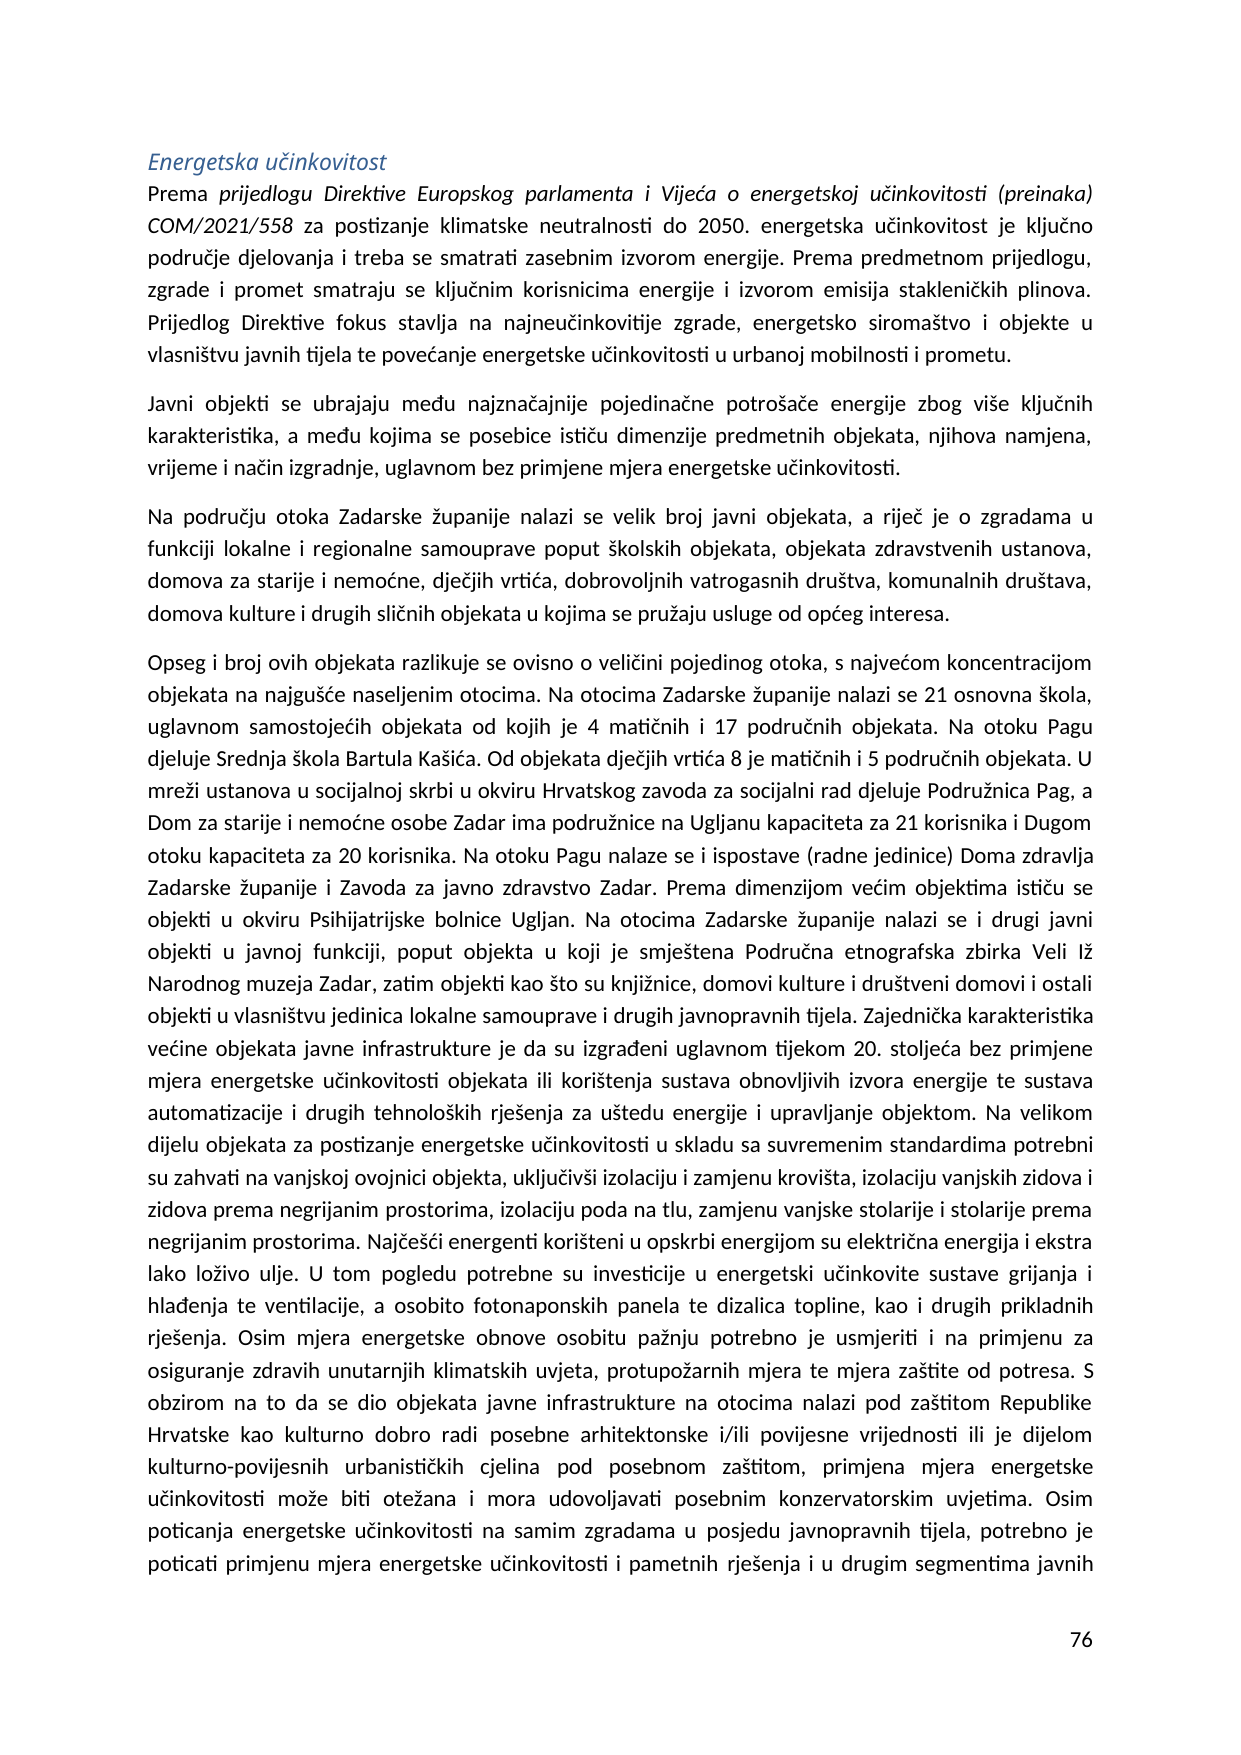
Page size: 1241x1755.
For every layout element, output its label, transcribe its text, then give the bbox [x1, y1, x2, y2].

text Energetska učinkovitost [147, 146, 1145, 177]
text Javni objekti se ubrajaju među najznačajnije pojedinačne potrošače energije zbog više ključnih karakteristika, a među kojima se posebice ističu dimenzije predmetnih objekata, njihova namjena, vrijeme i način izgradnje, uglavnom bez primjene mjera energetske učinkovitosti. [147, 389, 1093, 481]
text Prema prijedlogu Direktive Europskog parlamenta i Vijeća o energetskoj učinkovitosti (preinaka) COM/2021/558 za postizanje klimatske neutralnosti do 2050. energetska učinkovitost je ključno područje djelovanja i treba se smatrati zasebnim izvorom energije. Prema predmetnom prijedlogu, zgrade i promet smatraju se ključnim korisnicima energije i izvorom emisija stakleničkih plinova. Prijedlog Direktive fokus stavlja na najneučinkovitije zgrade, energetsko siromaštvo i objekte u vlasništvu javnih tijela te povećanje energetske učinkovitosti u urbanoj mobilnosti i prometu. [147, 179, 1093, 368]
text Na području otoka Zadarske županije nalazi se velik broj javni objekata, a riječ je o zgradama u funkciji lokalne i regionalne samouprave poput školskih objekata, objekata zdravstvenih ustanova, domova za starije i nemoćne, dječjih vrtića, dobrovoljnih vatrogasnih društva, komunalnih društava, domova kulture i drugih sličnih objekata u kojima se pružaju usluge od općeg interesa. [147, 502, 1094, 627]
text Opseg i broj ovih objekata razlikuje se ovisno o veličini pojedinog otoka, s najvećom koncentracijom objekata na najgušće naseljenim otocima. Na otocima Zadarske županije nalazi se 21 osnovna škola, uglavnom samostojećih objekata od kojih je 4 matičnih i 17 područnih objekata. Na otoku Pagu djeluje Srednja škola Bartula Kašića. Od objekata dječjih vrtića 8 je matičnih i 5 područnih objekata. U mreži ustanova u socijalnoj skrbi u okviru Hrvatskog zavoda za socijalni rad djeluje Podružnica Pag, a Dom za starije i nemoćne osobe Zadar ima podružnice na Ugljanu kapaciteta za 21 korisnika i Dugom otoku kapaciteta za 20 korisnika. Na otoku Pagu nalaze se i ispostave (radne jedinice) Doma zdravlja Zadarske županije i Zavoda za javno zdravstvo Zadar. Prema dimenzijom većim objektima ističu se objekti u okviru Psihijatrijske bolnice Ugljan. Na otocima Zadarske županije nalazi se i drugi javni objekti u javnoj funkciji, poput objekta u koji je smještena Područna etnografska zbirka Veli Iž Narodnog muzeja Zadar, zatim objekti kao što su knjižnice, domovi kulture i društveni domovi i ostali objekti u vlasništvu jedinica lokalne samouprave i drugih javnopravnih tijela. Zajednička karakteristika većine objekata javne infrastrukture je da su izgrađeni uglavnom tijekom 20. stoljeća bez primjene mjera energetske učinkovitosti objekata ili korištenja sustava obnovljivih izvora energije te sustava automatizacije i drugih tehnoloških rješenja za uštedu energije i upravljanje objektom. Na velikom dijelu objekata za postizanje energetske učinkovitosti u skladu sa suvremenim standardima potrebni su zahvati na vanjskoj ovojnici objekta, uključivši izolaciju i zamjenu krovišta, izolaciju vanjskih zidova i zidova prema negrijanim prostorima, izolaciju poda na tlu, zamjenu vanjske stolarije i stolarije prema negrijanim prostorima. Najčešći energenti korišteni u opskrbi energijom su električna energija i ekstra lako loživo ulje. U tom pogledu potrebne su investicije u energetski učinkovite sustave grijanja i hlađenja te ventilacije, a osobito fotonaponskih panela te dizalica topline, kao i drugih prikladnih rješenja. Osim mjera energetske obnove osobitu pažnju potrebno je usmjeriti i na primjenu za osiguranje zdravih unutarnjih klimatskih uvjeta, protupožarnih mjera te mjera zaštite od potresa. S obzirom na to da se dio objekata javne infrastrukture na otocima nalazi pod zaštitom Republike Hrvatske kao kulturno dobro radi posebne arhitektonske i/ili povijesne vrijednosti ili je dijelom kulturno-povijesnih urbanističkih cjelina pod posebnom zaštitom, primjena mjera energetske učinkovitosti može biti otežana i mora udovoljavati posebnim konzervatorskim uvjetima. Osim poticanja energetske učinkovitosti na samim zgradama u posjedu javnopravnih tijela, potrebno je poticati primjenu mjera energetske učinkovitosti i pametnih rješenja i u drugim segmentima javnih [147, 648, 1094, 1577]
